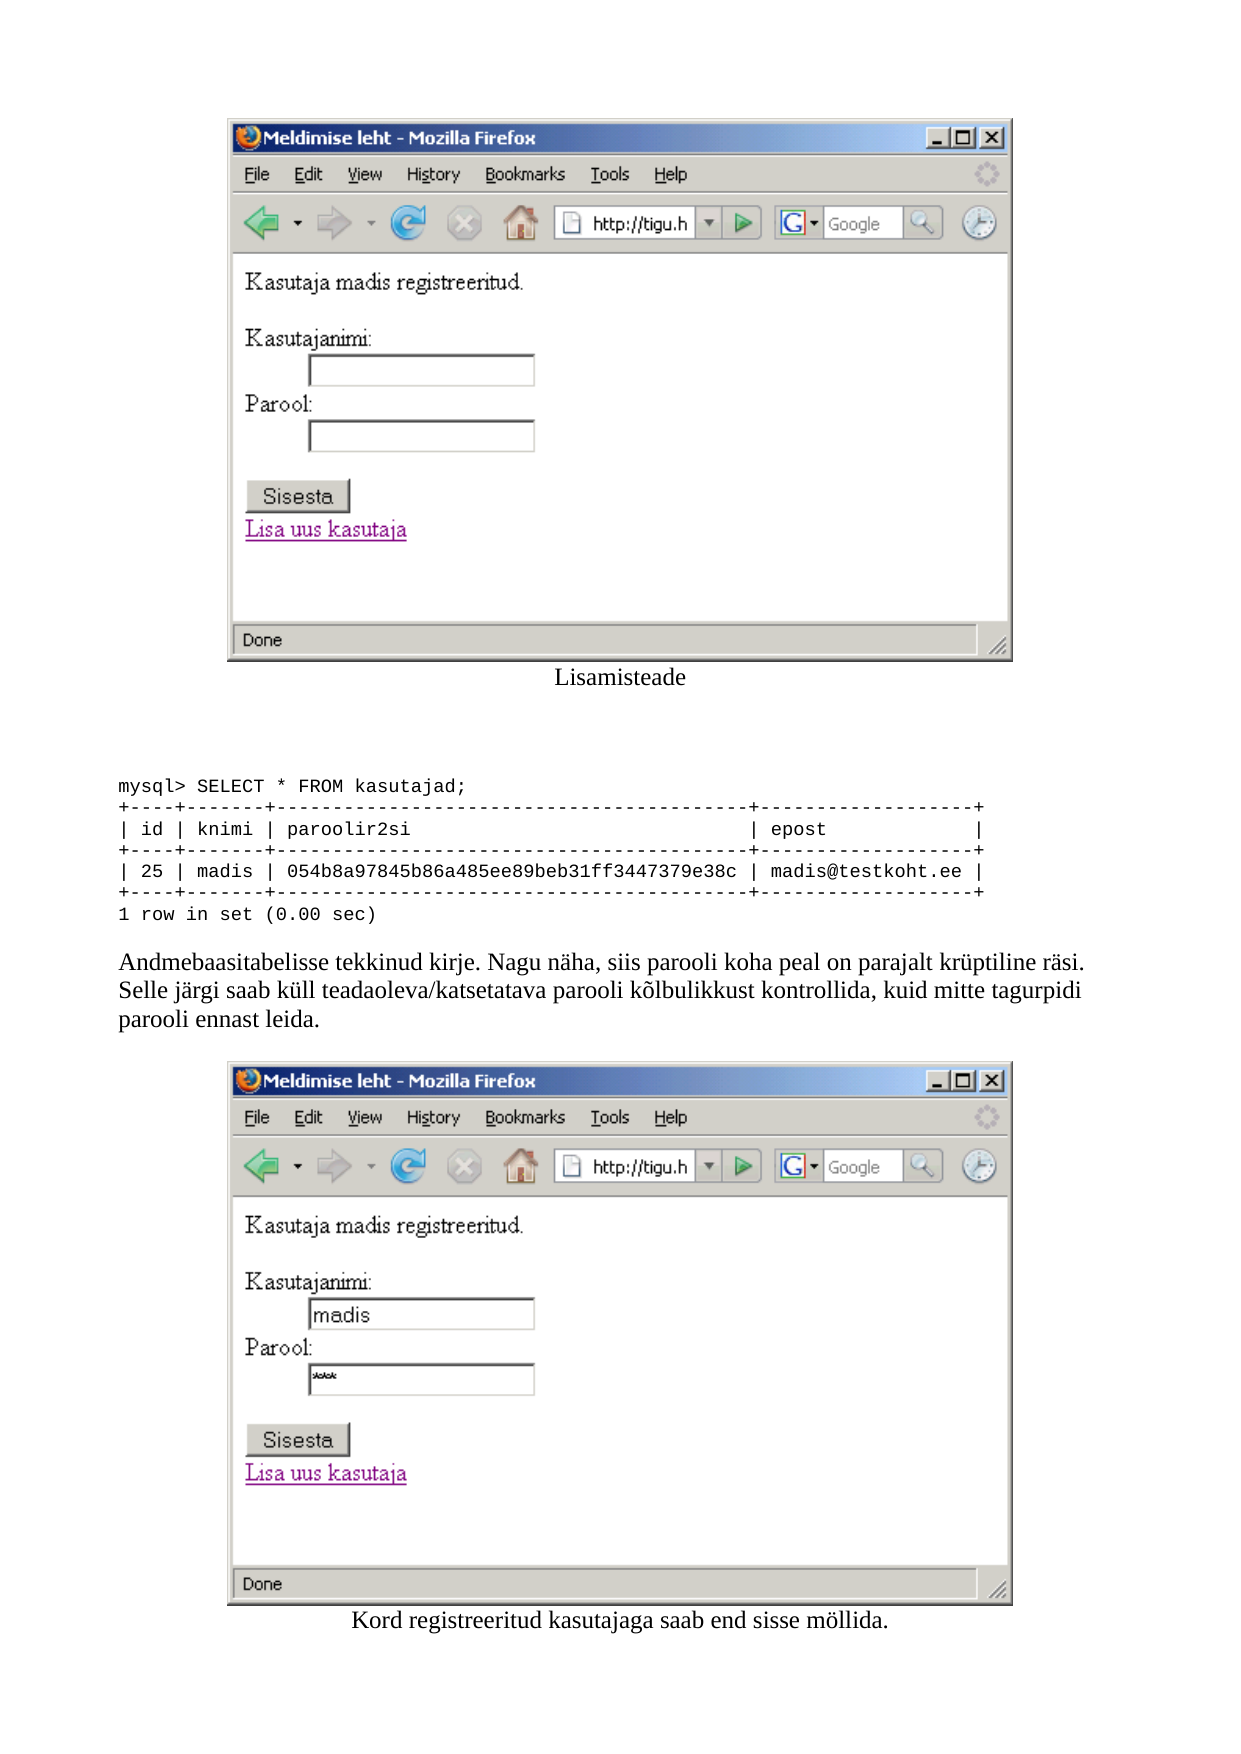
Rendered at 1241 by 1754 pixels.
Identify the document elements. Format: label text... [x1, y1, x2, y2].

text Kord registreeritud kasutajaga saab end sisse möllida. [118, 1606, 1122, 1634]
text +----+-------+------------------------------------------+-------------------+ [118, 841, 1122, 862]
text Andmebaasitabelisse tekkinud kirje. Nagu näha, siis parooli koha peal on parajalt krüptiline räsi. Selle järgi saab küll teadaoleva/katsetatava parooli kõlbulikkust kontrollida, kuid mitte tagurpidi parooli ennast leida. [118, 947, 1122, 1033]
text +----+-------+------------------------------------------+-------------------+ [118, 883, 1122, 904]
text +----+-------+------------------------------------------+-------------------+ [118, 798, 1122, 819]
text | id | knimi | paroolir2si | epost | [118, 819, 1122, 841]
text 1 row in set (0.00 sec) [118, 904, 1122, 926]
text Lisamisteade [118, 662, 1122, 691]
text mysql> SELECT * FROM kasutajad; [118, 777, 1122, 798]
picture [227, 1061, 1013, 1606]
text | 25 | madis | 054b8a97845b86a485ee89beb31ff3447379e38c | madis@testkoht.ee | [118, 862, 1122, 883]
picture [227, 118, 1013, 662]
